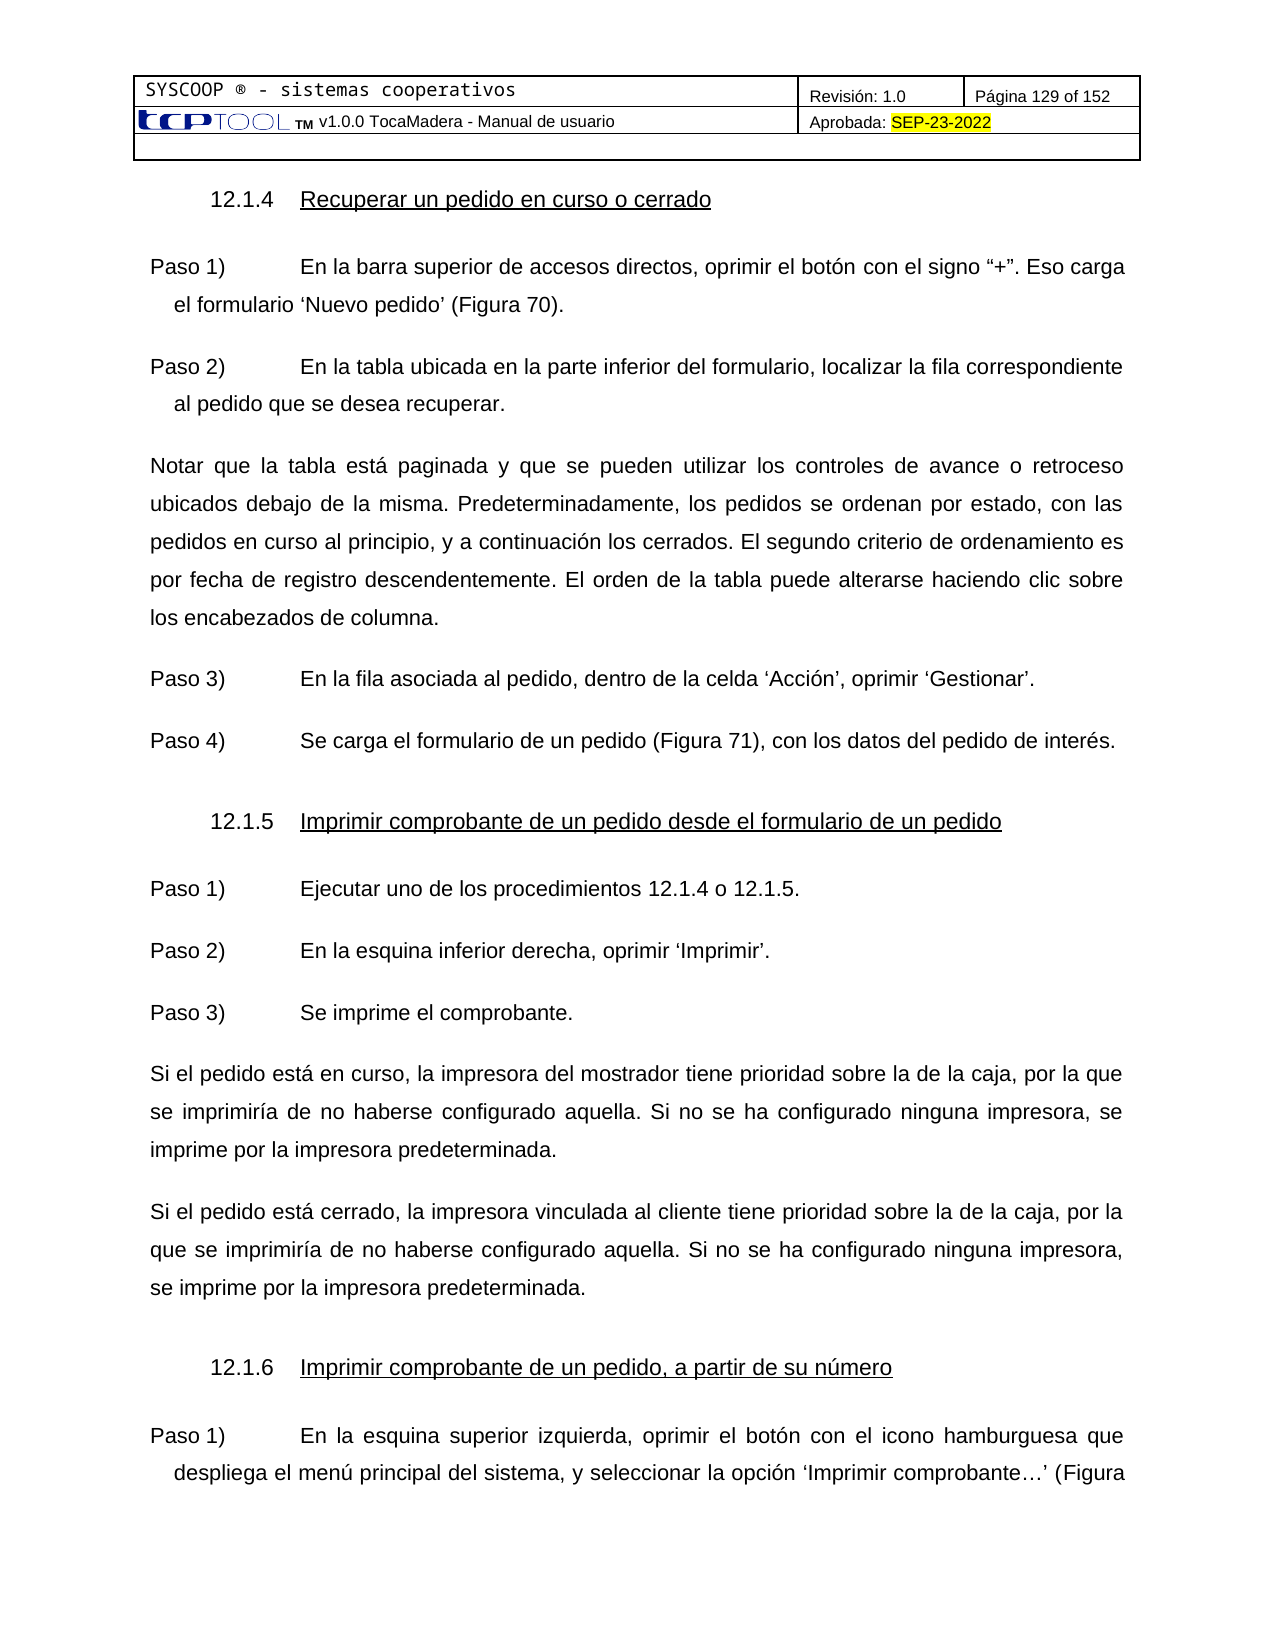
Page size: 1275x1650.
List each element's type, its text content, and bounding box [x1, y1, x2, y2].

text Si el pedido está en curso, la impresora del mostrador tiene prioridad sobre la de la caja, por la que se imprimiría de no haberse configurado aquella. Si no se ha configurado ninguna impresora, se imprime por la impresora predeterminada. [150, 1061, 1125, 1162]
list Se carga el formulario de un pedido (Figura 71), con los datos del pedido de interés. [150, 728, 1125, 753]
list En la esquina superior izquierda, oprimir el botón con el icono hamburguesa que despliega el menú principal del sistema, y seleccionar la opción ‘Imprimir comprobante…’ (Figura [150, 1422, 1125, 1486]
list En la tabla ubicada en la parte inferior del formulario, localizar la fila correspondiente al pedido que se desea recuperar. [150, 353, 1125, 417]
list En la barra superior de accesos directos, oprimir el botón con el signo “+”. Eso carga el formulario ‘Nuevo pedido’ (Figura 70). [150, 254, 1125, 317]
list Ejecutar uno de los procedimientos 12.1.4 o 12.1.5. [150, 876, 1125, 901]
subtitle Recuperar un pedido en curso o cerrado [210, 186, 1125, 212]
subtitle Imprimir comprobante de un pedido desde el formulario de un pedido [210, 808, 1125, 834]
text Notar que la tabla está paginada y que se pueden utilizar los controles de avance o retroceso ubicados debajo de la misma. Predeterminadamente, los pedidos se ordenan por estado, con las pedidos en curso al principio, y a continuación los cerrados. El segundo criterio de ordenamiento es por fecha de registro descendentemente. El orden de la tabla puede alterarse haciendo clic sobre los encabezados de columna. [150, 453, 1125, 629]
subtitle Imprimir comprobante de un pedido, a partir de su número [210, 1354, 1125, 1381]
list En la esquina inferior derecha, oprimir ‘Imprimir’. [150, 938, 1125, 963]
list En la fila asociada al pedido, dentro de la celda ‘Acción’, oprimir ‘Gestionar’. [150, 666, 1125, 691]
picture [138, 110, 290, 130]
list Se imprime el comprobante. [150, 999, 1125, 1025]
text Si el pedido está cerrado, la impresora vinculada al cliente tiene prioridad sobre la de la caja, por la que se imprimiría de no haberse configurado aquella. Si no se ha configurado ninguna impresora, se imprime por la impresora predeterminada. [150, 1199, 1125, 1299]
